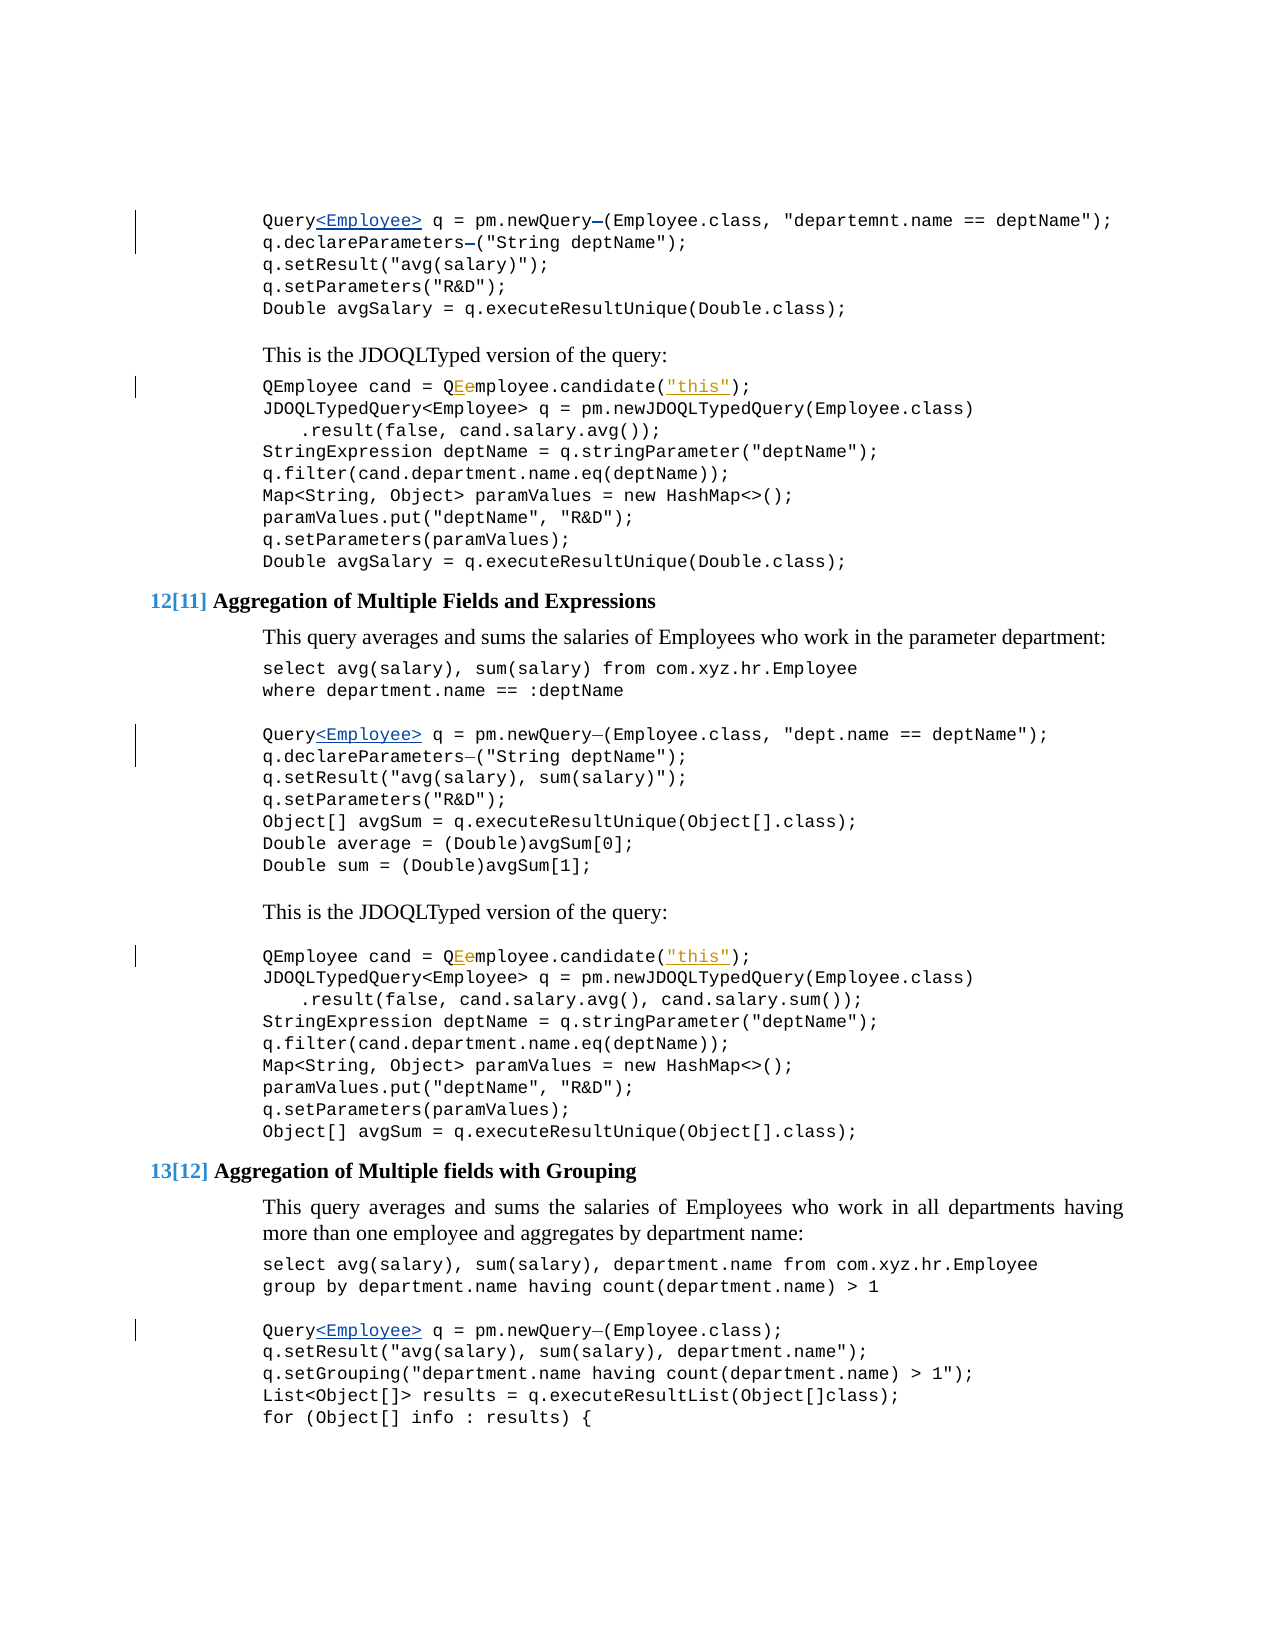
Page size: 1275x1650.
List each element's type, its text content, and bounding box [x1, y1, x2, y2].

text JDOQLTypedQuery<Employee> q = pm.newJDOQLTypedQuery(Employee.class) [262, 397, 1125, 419]
text This query averages and sums the salaries of Employees who work in the parameter department: [262, 623, 1125, 649]
text q.setGrouping("department.name having count(department.name) > 1"); [262, 1363, 1125, 1385]
text q.setParameters(paramValues); [262, 1098, 1125, 1120]
text for (Object[] info : results) { [262, 1407, 1125, 1429]
text Double average = (Double)avgSum[0]; [262, 833, 1125, 855]
text Object[] avgSum = q.executeResultUnique(Object[].class); [262, 1120, 1125, 1142]
text .result(false, cand.salary.avg()); [262, 419, 1125, 441]
text q.declareParameters("String deptName"); [262, 232, 1125, 254]
text JDOQLTypedQuery<Employee> q = pm.newJDOQLTypedQuery(Employee.class) [262, 967, 1125, 989]
text q.filter(cand.department.name.eq(deptName)); [262, 463, 1125, 485]
text This is the JDOQLTyped version of the query: [262, 341, 1125, 367]
text .result(false, cand.salary.avg(), cand.salary.sum()); [262, 989, 1125, 1011]
text Map<String, Object> paramValues = new HashMap<>(); [262, 485, 1125, 507]
text q.filter(cand.department.name.eq(deptName)); [262, 1033, 1125, 1055]
text Double sum = (Double)avgSum[1]; [262, 855, 1125, 877]
text q.setResult("avg(salary), sum(salary), department.name"); [262, 1341, 1125, 1363]
text List<Object[]> results = q.executeResultList(Object[]class); [262, 1385, 1125, 1407]
text Double avgSalary = q.executeResultUnique(Double.class); [262, 551, 1125, 572]
subtitle Aggregation of Multiple fields with Grouping [150, 1157, 1125, 1183]
text Double avgSalary = q.executeResultUnique(Double.class); [262, 297, 1125, 319]
text StringExpression deptName = q.stringParameter("deptName"); [262, 441, 1125, 463]
text This query averages and sums the salaries of Employees who work in all departments having more than one employee and aggregates by department name: [262, 1193, 1125, 1245]
text paramValues.put("deptName", "R&D"); [262, 1077, 1125, 1098]
text QEmployee cand = QEmployee.candidate("this"); [262, 376, 1125, 397]
text This is the JDOQLTyped version of the query: [262, 898, 1125, 924]
text q.declareParameters("String deptName"); [262, 745, 1125, 767]
text Query<Employee> q = pm.newQuery(Employee.class, "dept.name == deptName"); [262, 723, 1125, 745]
text Query<Employee> q = pm.newQuery(Employee.class); [262, 1319, 1125, 1341]
text q.setResult("avg(salary), sum(salary)"); [262, 767, 1125, 789]
text q.setResult("avg(salary)"); [262, 254, 1125, 276]
text StringExpression deptName = q.stringParameter("deptName"); [262, 1011, 1125, 1033]
text Object[] avgSum = q.executeResultUnique(Object[].class); [262, 811, 1125, 833]
text select avg(salary), sum(salary) from com.xyz.hr.Employee [262, 658, 1125, 680]
text Query<Employee> q = pm.newQuery(Employee.class, "departemnt.name == deptName"); [262, 210, 1125, 232]
text q.setParameters("R&D"); [262, 789, 1125, 811]
subtitle Aggregation of Multiple Fields and Expressions [150, 587, 1125, 613]
text select avg(salary), sum(salary), department.name from com.xyz.hr.Employee group by department.name having count(department.name) > 1 [262, 1254, 1125, 1297]
text QEmployee cand = QEmployee.candidate("this"); [262, 945, 1125, 967]
text q.setParameters("R&D"); [262, 276, 1125, 297]
text Map<String, Object> paramValues = new HashMap<>(); [262, 1055, 1125, 1077]
text where department.name == :deptName [262, 680, 1125, 702]
text q.setParameters(paramValues); [262, 529, 1125, 551]
text paramValues.put("deptName", "R&D"); [262, 507, 1125, 529]
